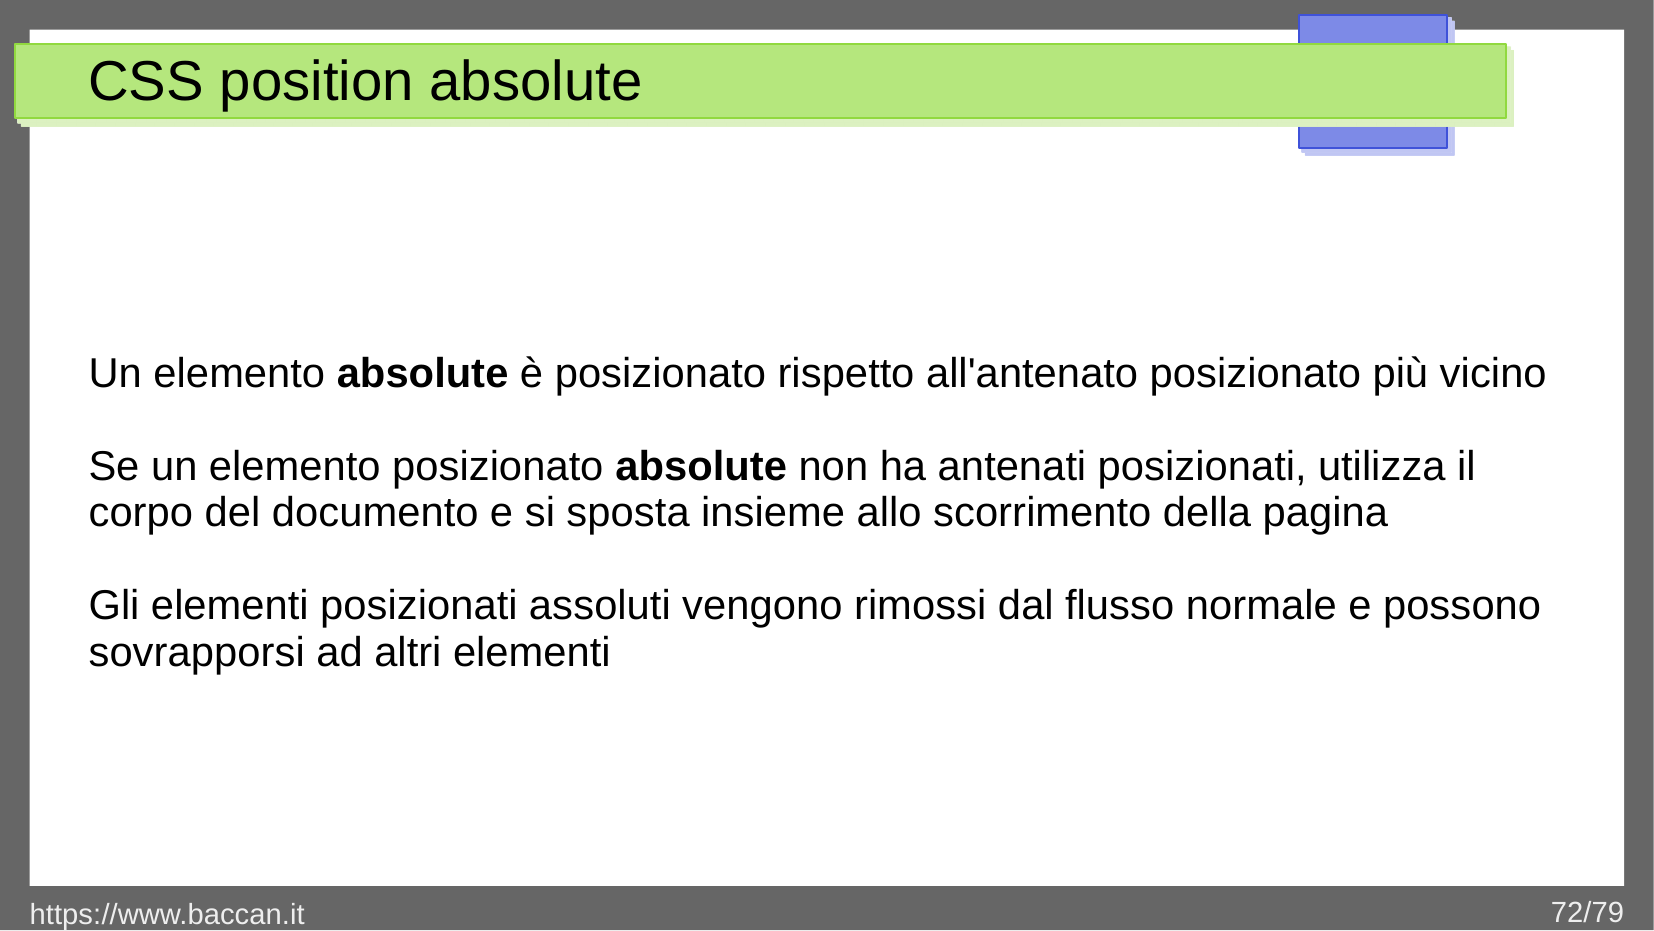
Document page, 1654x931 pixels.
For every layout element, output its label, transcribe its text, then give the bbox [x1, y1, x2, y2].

title CSS position absolute [88, 44, 1506, 119]
text_box Un elemento absolute è posizionato rispetto all'antenato posizionato più vicino Se un elemento posizionato absolute non ha antenati posizionati, utilizza il corpo del documento e si sposta insieme allo scorrimento della pagina Gli elementi posizionati assoluti vengono rimossi dal flusso normale e possono sovrapporsi ad altri elementi [88, 186, 1565, 838]
